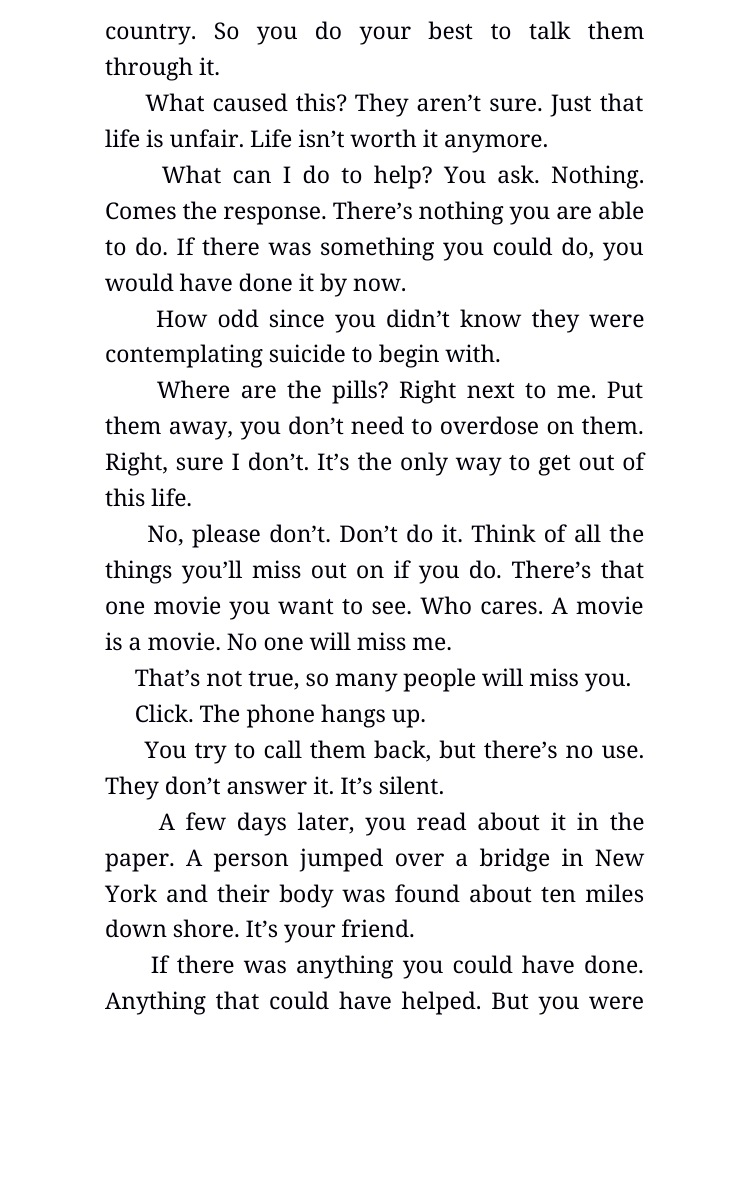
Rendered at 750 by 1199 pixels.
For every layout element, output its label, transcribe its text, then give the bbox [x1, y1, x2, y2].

text A few days later, you read about it in the paper. A person jumped over a bridge in New York and their body was found about ten miles down shore. It’s your friend. [105, 806, 645, 945]
text If there was anything you could have done. Anything that could have helped. But you were [105, 949, 645, 1017]
text country. So you do your best to talk them through it. [105, 15, 645, 82]
text Where are the pills? Right next to me. Put them away, you don’t need to overdose on them. Right, sure I don’t. It’s the only way to get out of this life. [105, 374, 645, 513]
text No, please don’t. Don’t do it. Think of all the things you’ll miss out on if you do. There’s that one movie you want to see. Who cares. A movie is a movie. No one will miss me. [105, 518, 645, 657]
text What caused this? They aren’t sure. Just that life is unfair. Life isn’t worth it anymore. [105, 87, 645, 154]
text That’s not true, so many people will miss you. [105, 662, 645, 693]
text What can I do to help? You ask. Nothing. Comes the response. There’s nothing you are able to do. If there was something you could do, you would have done it by now. [105, 159, 645, 298]
text Click. The phone hangs up. [105, 698, 645, 729]
text You try to call them back, but there’s no use. They don’t answer it. It’s silent. [105, 734, 645, 801]
text How odd since you didn’t know they were contemplating suicide to begin with. [105, 302, 645, 370]
